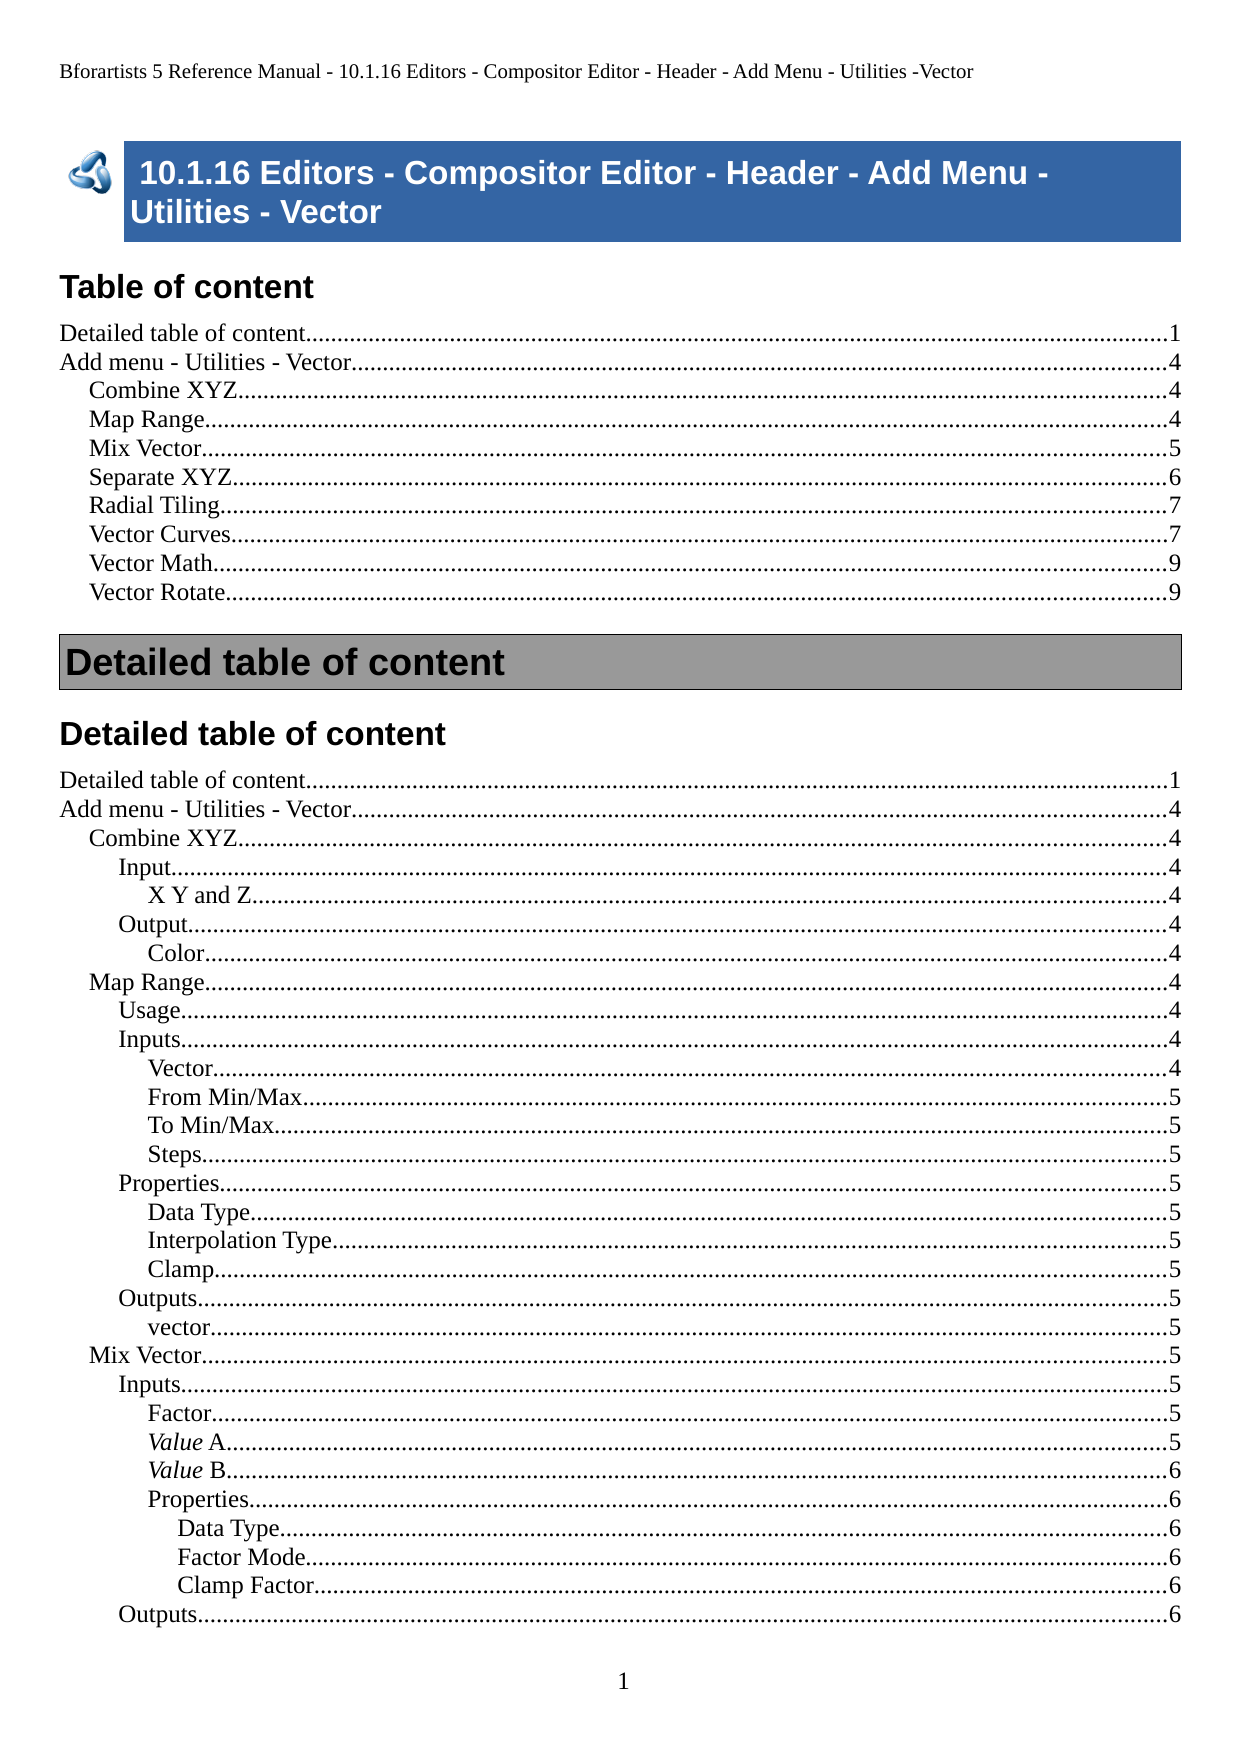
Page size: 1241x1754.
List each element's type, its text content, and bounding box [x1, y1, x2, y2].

text Steps 5 [147, 1139, 1181, 1168]
table_header [59, 141, 124, 242]
subtitle Detailed table of content [59, 714, 1181, 753]
text To Min/Max 5 [147, 1110, 1181, 1139]
text Clamp Factor 6 [177, 1570, 1181, 1599]
text Outputs 5 [118, 1283, 1181, 1312]
text Add menu - Utilities - Vector 4 [59, 794, 1181, 823]
text Outputs 6 [118, 1599, 1181, 1628]
text Map Range 4 [88, 404, 1181, 433]
text Value B 6 [147, 1455, 1181, 1484]
text Map Range 4 [88, 967, 1181, 995]
text From Min/Max 5 [147, 1082, 1181, 1110]
text Mix Vector 5 [88, 433, 1181, 462]
subtitle Table of content [59, 267, 1181, 305]
text Vector 4 [147, 1053, 1181, 1082]
text Factor Mode 6 [177, 1542, 1181, 1570]
text Clamp 5 [147, 1254, 1181, 1283]
text Inputs 5 [118, 1369, 1181, 1398]
text Inputs 4 [118, 1024, 1181, 1053]
picture [65, 147, 114, 197]
table_header 10.1.16 Editors - Compositor Editor - Header - Add Menu - Utilities - Vector [124, 141, 1181, 242]
text Color 4 [147, 938, 1181, 967]
text Vector Rotate 9 [88, 577, 1181, 605]
text Factor 5 [147, 1398, 1181, 1427]
text Usage 4 [118, 995, 1181, 1024]
text Mix Vector 5 [88, 1340, 1181, 1369]
text Vector Curves 7 [88, 519, 1181, 548]
text Input 4 [118, 852, 1181, 880]
text Add menu - Utilities - Vector 4 [59, 347, 1181, 375]
text Data Type 5 [147, 1197, 1181, 1225]
text Separate XYZ 6 [88, 462, 1181, 490]
text Interpolation Type 5 [147, 1225, 1181, 1254]
text Radial Tiling 7 [88, 490, 1181, 519]
text Value A 5 [147, 1427, 1181, 1455]
text Data Type 6 [177, 1513, 1181, 1542]
text Properties 6 [147, 1484, 1181, 1513]
text X Y and Z 4 [147, 880, 1181, 909]
text Combine XYZ 4 [88, 375, 1181, 404]
text Output 4 [118, 909, 1181, 938]
text vector 5 [147, 1312, 1181, 1340]
text Properties 5 [118, 1168, 1181, 1197]
text Combine XYZ 4 [88, 823, 1181, 852]
text Detailed table of content 1 [59, 318, 1181, 347]
text Detailed table of content 1 [59, 765, 1181, 794]
table_header Detailed table of content [60, 635, 1181, 689]
text Vector Math 9 [88, 548, 1181, 577]
